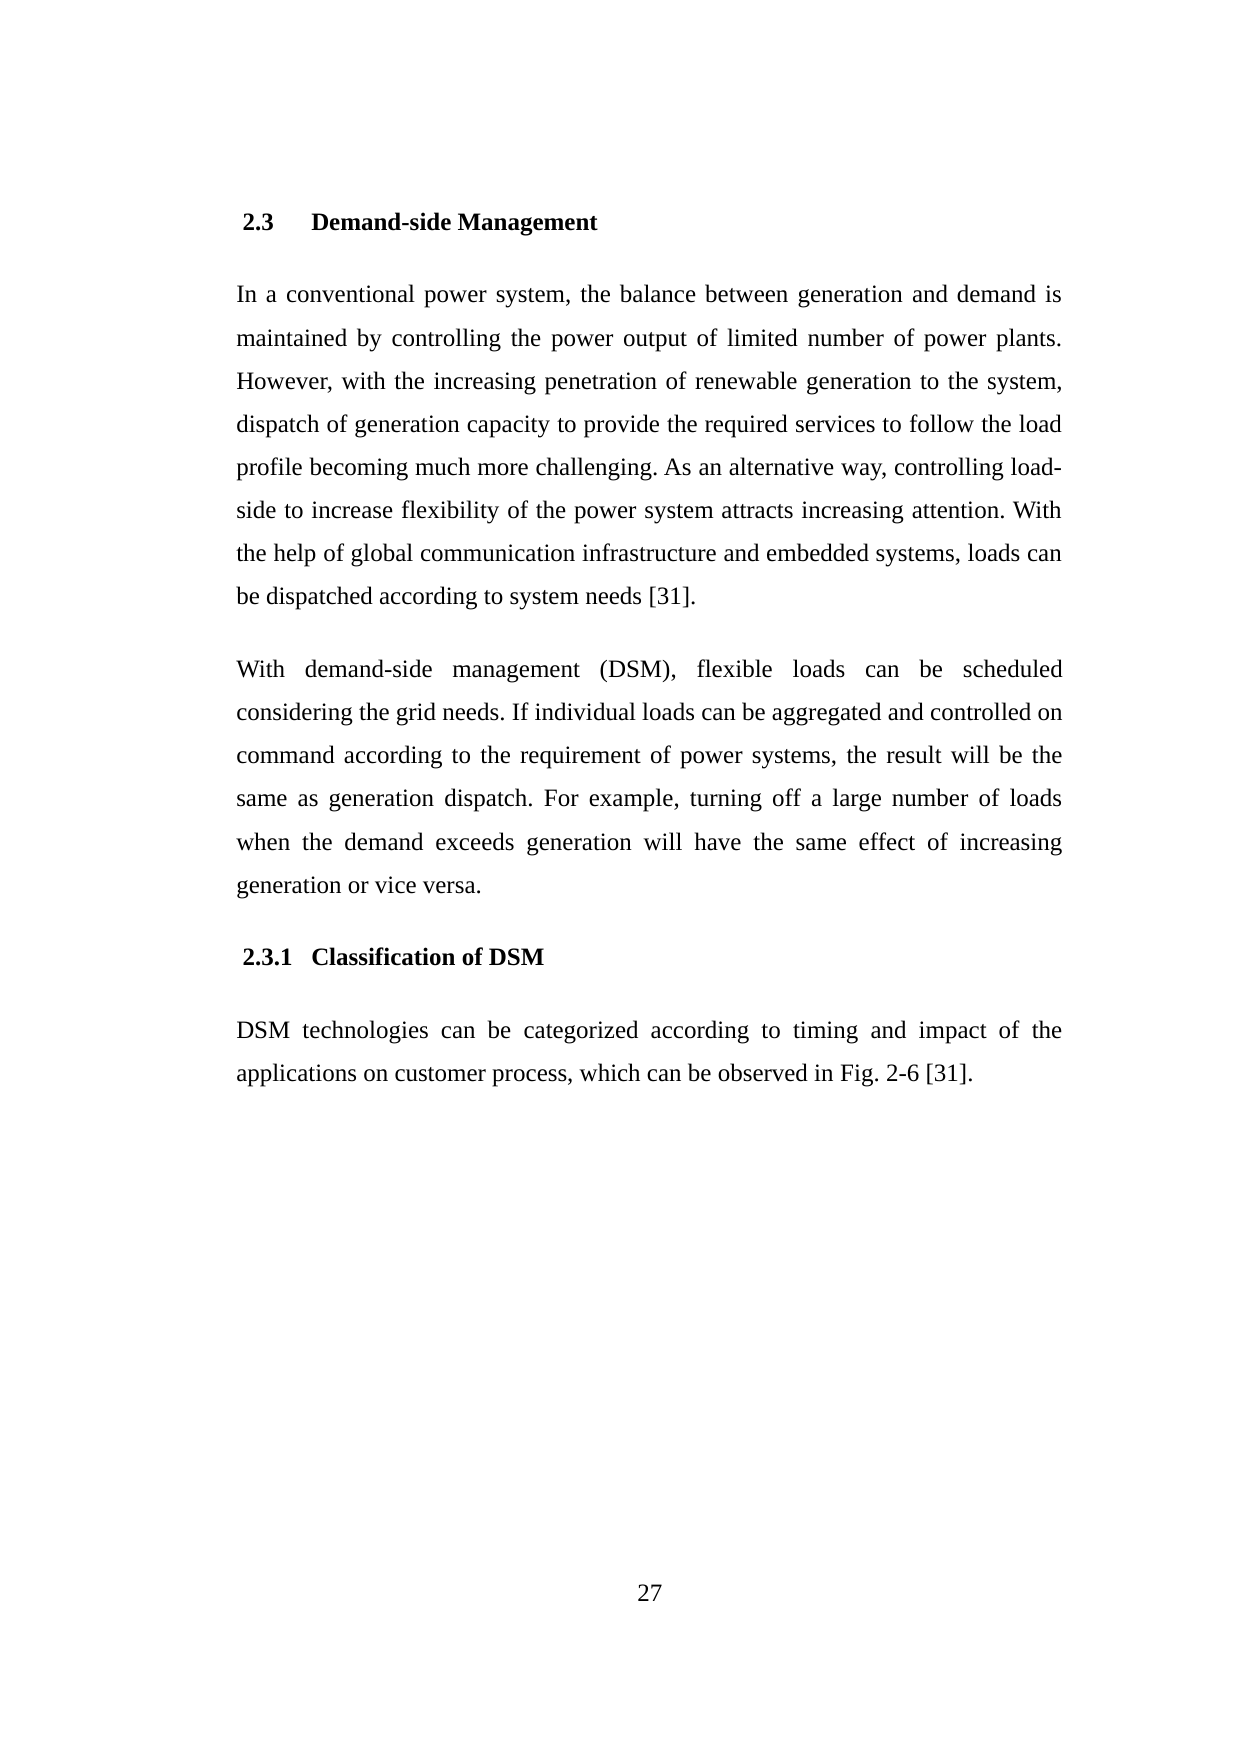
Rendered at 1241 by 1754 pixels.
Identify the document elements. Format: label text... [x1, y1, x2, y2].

subtitle Demand-side Management [236, 207, 1063, 236]
subtitle Classification of DSM [236, 942, 1063, 971]
subtitle In a conventional power system, the balance between generation and demand is maintained by controlling the power output of limited number of power plants. However, with the increasing penetration of renewable generation to the system, dispatch of generation capacity to provide the required services to follow the load profile becoming much more challenging. As an alternative way, controlling load-side to increase flexibility of the power system attracts increasing attention. With the help of global communication infrastructure and embedded systems, loads can be dispatched according to system needs [31]⁠. [236, 279, 1063, 610]
text DSM technologies can be categorized according to timing and impact of the applications on customer process, which can be observed in Fig. 2-6 [31]⁠. [236, 1015, 1063, 1087]
text With demand-side management (DSM), flexible loads can be scheduled considering the grid needs. If individual loads can be aggregated and controlled on command according to the requirement of power systems, the result will be the same as generation dispatch. For example, turning off a large number of loads when the demand exceeds generation will have the same effect of increasing generation or vice versa. [236, 654, 1063, 898]
